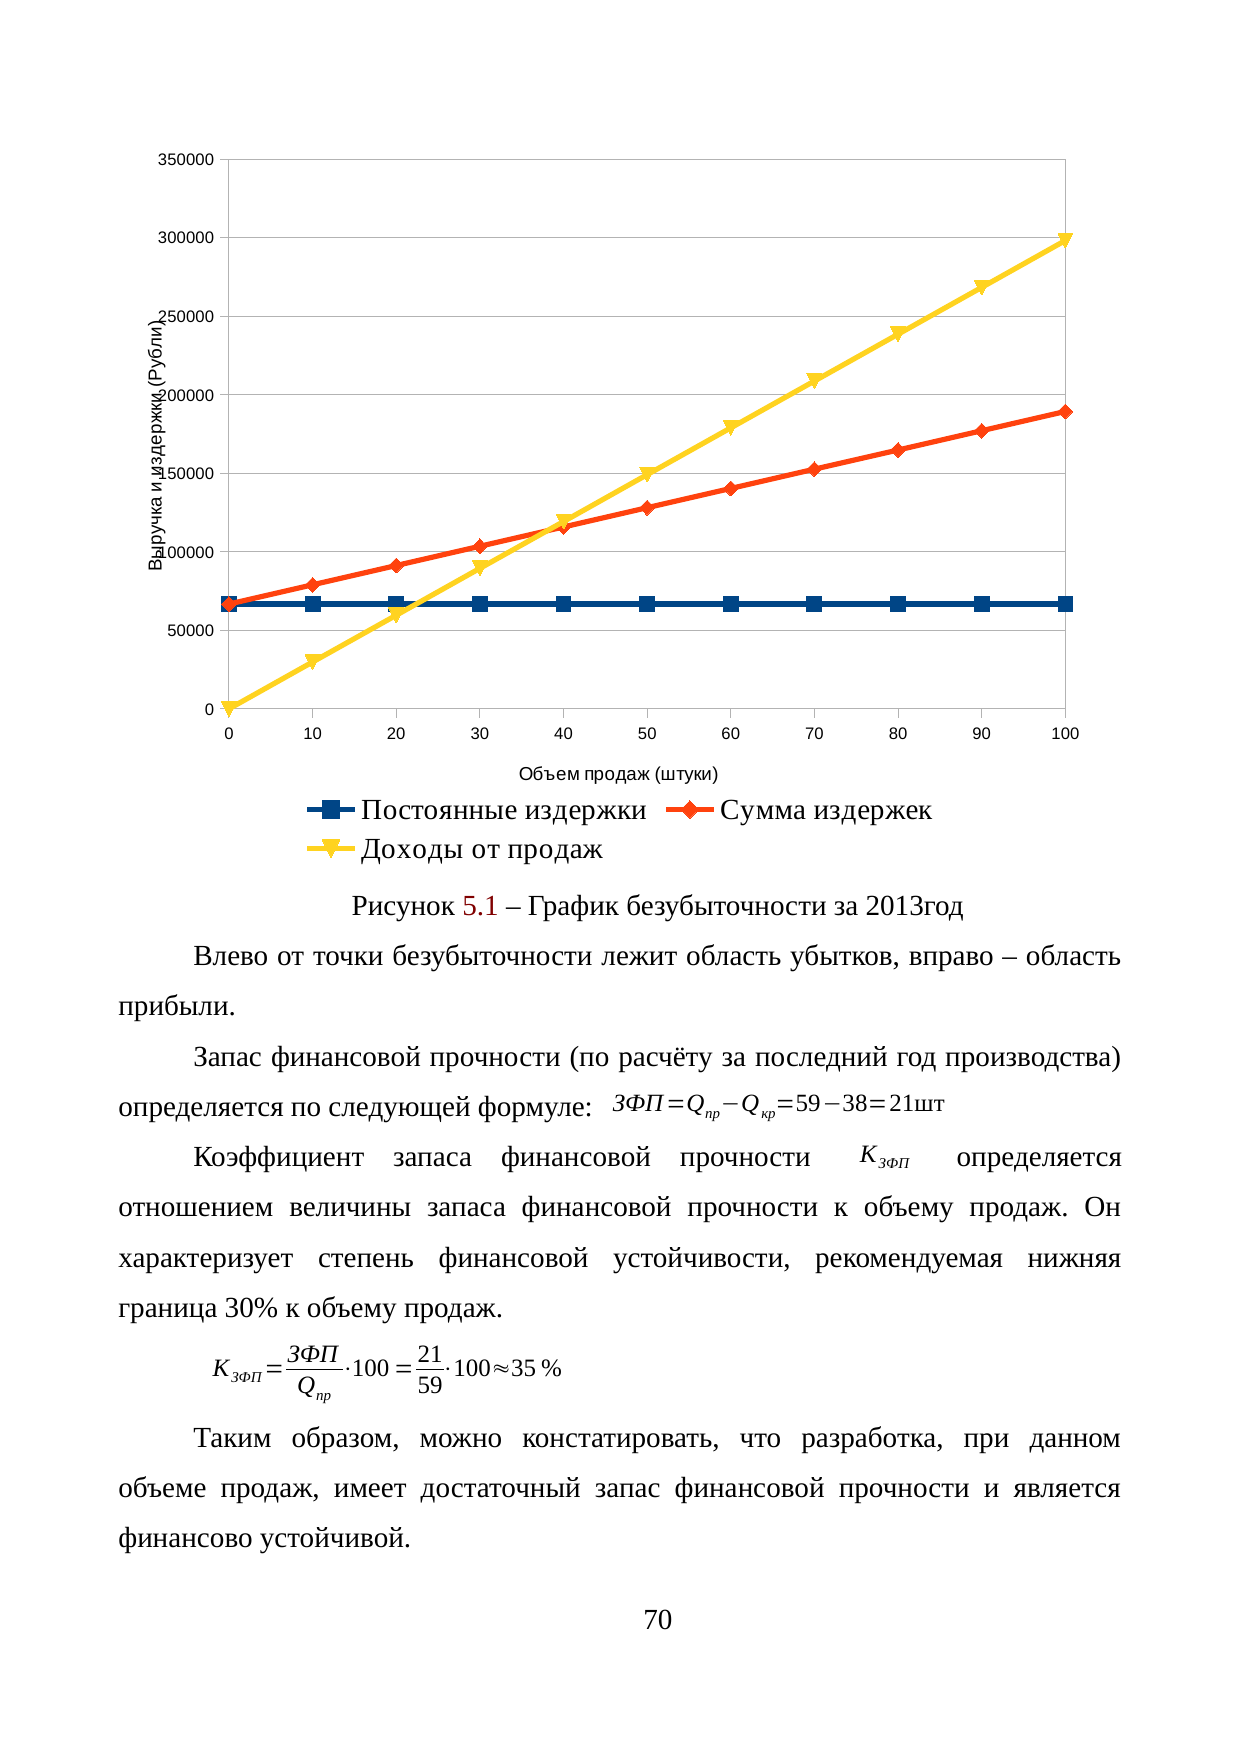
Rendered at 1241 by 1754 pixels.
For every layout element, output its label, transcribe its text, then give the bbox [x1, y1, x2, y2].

text Таким образом, можно констатировать, что разработка, при данном объеме продаж, имеет достаточный запас финансовой прочности и является финансово устойчивой. [118, 1420, 1122, 1554]
text Запас финансовой прочности (по расчёту за последний год производства) определяется по следующей формуле: [118, 1039, 1122, 1122]
text Влево от точки безубыточности лежит область убытков, вправо – область прибыли. [118, 938, 1122, 1022]
text Рисунок 5.1 – График безубыточности за 2013год [118, 118, 1122, 921]
text Коэффициент запаса финансовой прочности определяется отношением величины запаса финансовой прочности к объему продаж. Он характеризует степень финансовой устойчивости, рекомендуемая нижняя граница 30% к объему продаж. [118, 1139, 1122, 1324]
